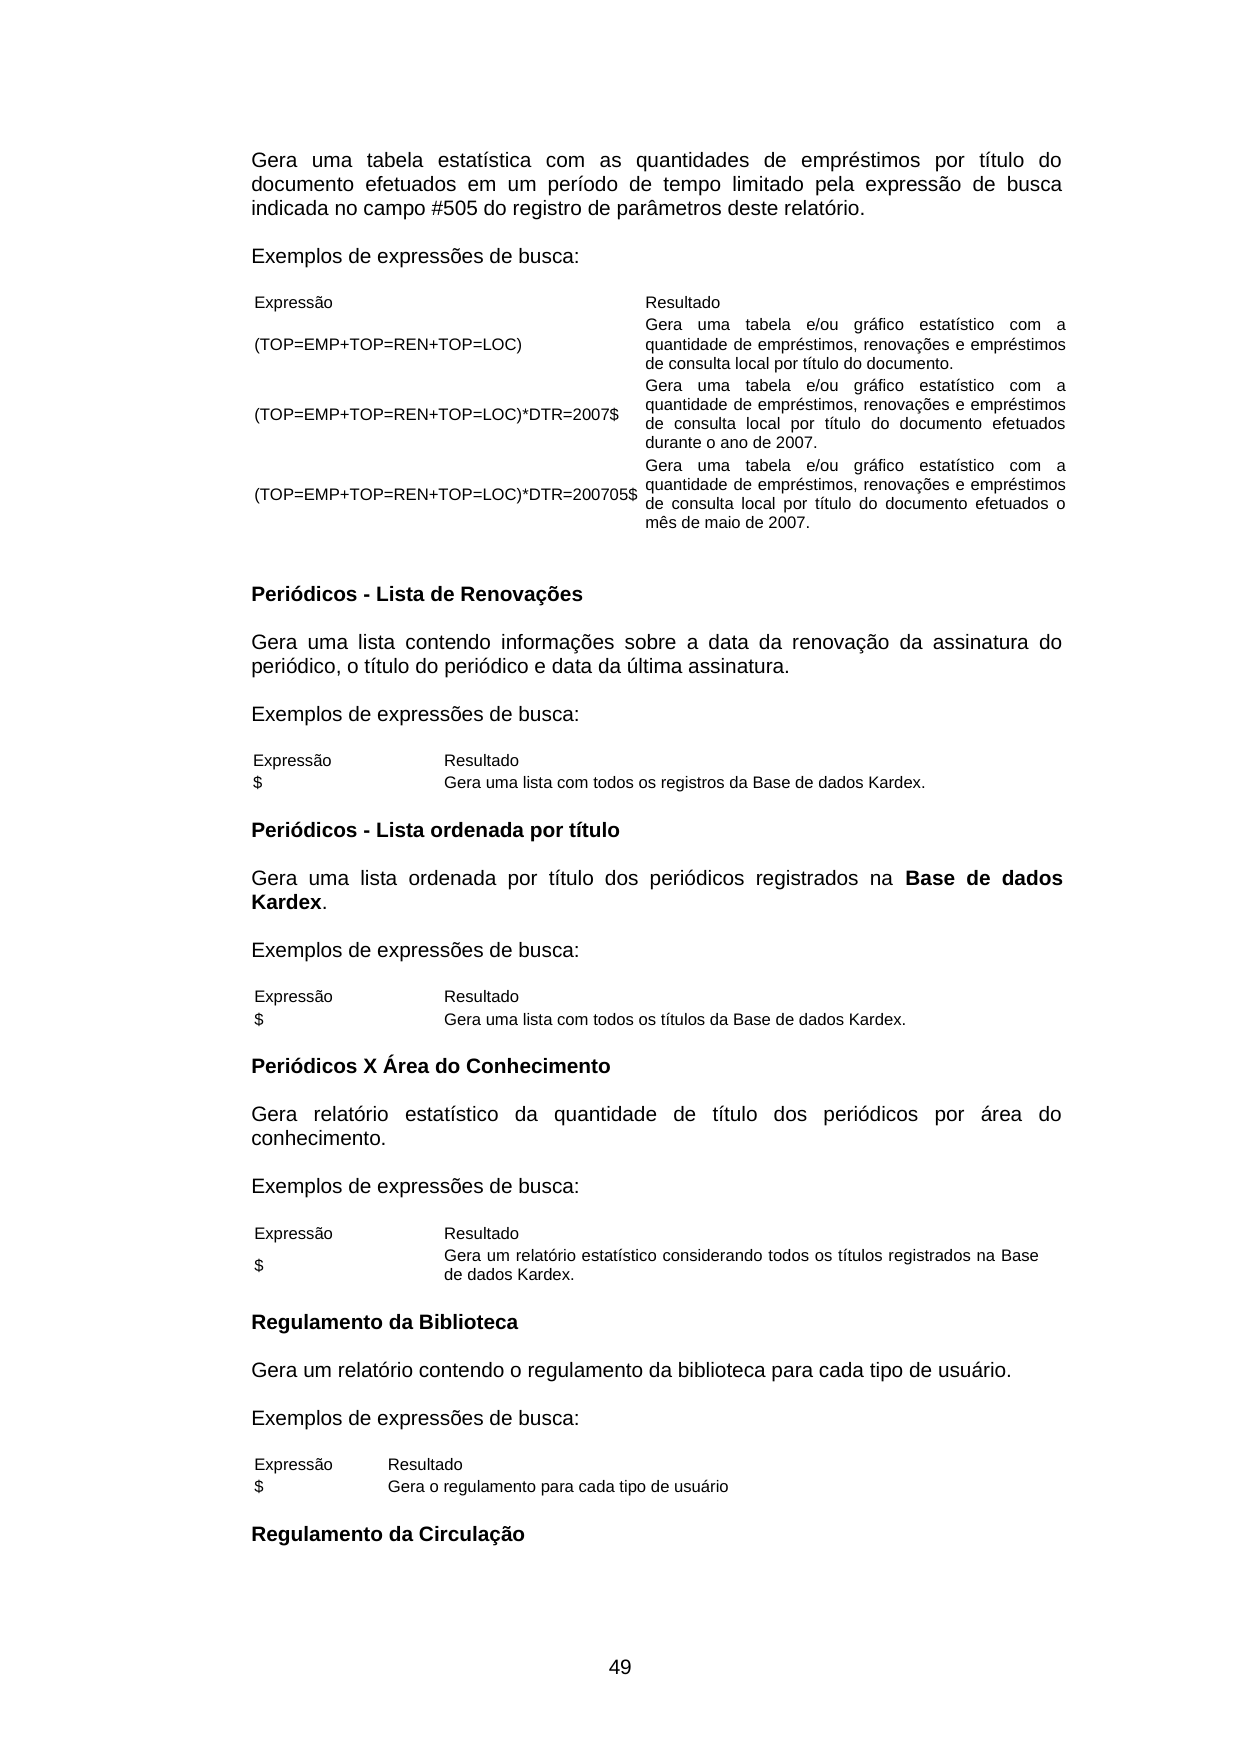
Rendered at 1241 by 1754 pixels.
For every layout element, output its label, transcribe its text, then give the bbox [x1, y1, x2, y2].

table_cell $ [253, 1476, 386, 1498]
text Exemplos de expressões de busca: [251, 243, 1063, 267]
table_cell Gera o regulamento para cada tipo de usuário [386, 1476, 878, 1498]
table_header Expressão [253, 1222, 442, 1244]
table_cell Gera uma lista com todos os registros da Base de dados Kardex. [443, 772, 1068, 794]
text Periódicos - Lista ordenada por título [251, 818, 1063, 842]
table_cell (TOP=EMP+TOP=REN+TOP=LOC)*DTR=200705$ [253, 454, 644, 534]
text Gera uma lista ordenada por título dos periódicos registrados na Base de dados Kardex. [251, 866, 1063, 914]
table_cell Gera uma tabela e/ou gráfico estatístico com a quantidade de empréstimos, renovações e empréstimos de consulta local por título do documento efetuados o mês de maio de 2007. [644, 454, 1068, 534]
text Gera relatório estatístico da quantidade de título dos periódicos por área do conhecimento. [251, 1102, 1063, 1150]
table_header Resultado [443, 986, 1068, 1008]
table_cell $ [253, 1244, 442, 1286]
table_header Resultado [443, 750, 1068, 772]
text Regulamento da Biblioteca [251, 1310, 1063, 1334]
text Exemplos de expressões de busca: [251, 702, 1063, 726]
table_cell Gera um relatório estatístico considerando todos os títulos registrados na Base de dados Kardex. [443, 1244, 1041, 1286]
table_header Expressão [253, 291, 644, 314]
table_cell Gera uma tabela e/ou gráfico estatístico com a quantidade de empréstimos, renovações e empréstimos de consulta local por título do documento efetuados durante o ano de 2007. [644, 374, 1068, 454]
table_cell (TOP=EMP+TOP=REN+TOP=LOC) [253, 314, 644, 374]
table_header Resultado [443, 1222, 1041, 1244]
table_cell $ [253, 1008, 442, 1030]
table_header Expressão [253, 986, 442, 1008]
table_header Resultado [386, 1454, 878, 1476]
text Gera uma lista contendo informações sobre a data da renovação da assinatura do periódico, o título do periódico e data da última assinatura. [251, 630, 1063, 678]
text Periódicos - Lista de Renovações [251, 582, 1063, 606]
text Periódicos X Área do Conhecimento [251, 1054, 1063, 1078]
table_header Resultado [644, 291, 1068, 314]
table_cell (TOP=EMP+TOP=REN+TOP=LOC)*DTR=2007$ [253, 374, 644, 454]
table_cell Gera uma lista com todos os títulos da Base de dados Kardex. [443, 1008, 1068, 1030]
table_cell Gera uma tabela e/ou gráfico estatístico com a quantidade de empréstimos, renovações e empréstimos de consulta local por título do documento. [644, 314, 1068, 374]
text Exemplos de expressões de busca: [251, 1406, 1063, 1429]
text Regulamento da Circulação [251, 1522, 1063, 1546]
table_header Expressão [253, 1454, 386, 1476]
table_header Expressão [251, 750, 442, 772]
text Gera uma tabela estatística com as quantidades de empréstimos por título do documento efetuados em um período de tempo limitado pela expressão de busca indicada no campo #505 do registro de parâmetros deste relatório. [251, 148, 1063, 219]
text Gera um relatório contendo o regulamento da biblioteca para cada tipo de usuário. [251, 1358, 1063, 1382]
text Exemplos de expressões de busca: [251, 938, 1063, 962]
text Exemplos de expressões de busca: [251, 1174, 1063, 1198]
table_cell $ [251, 772, 442, 794]
